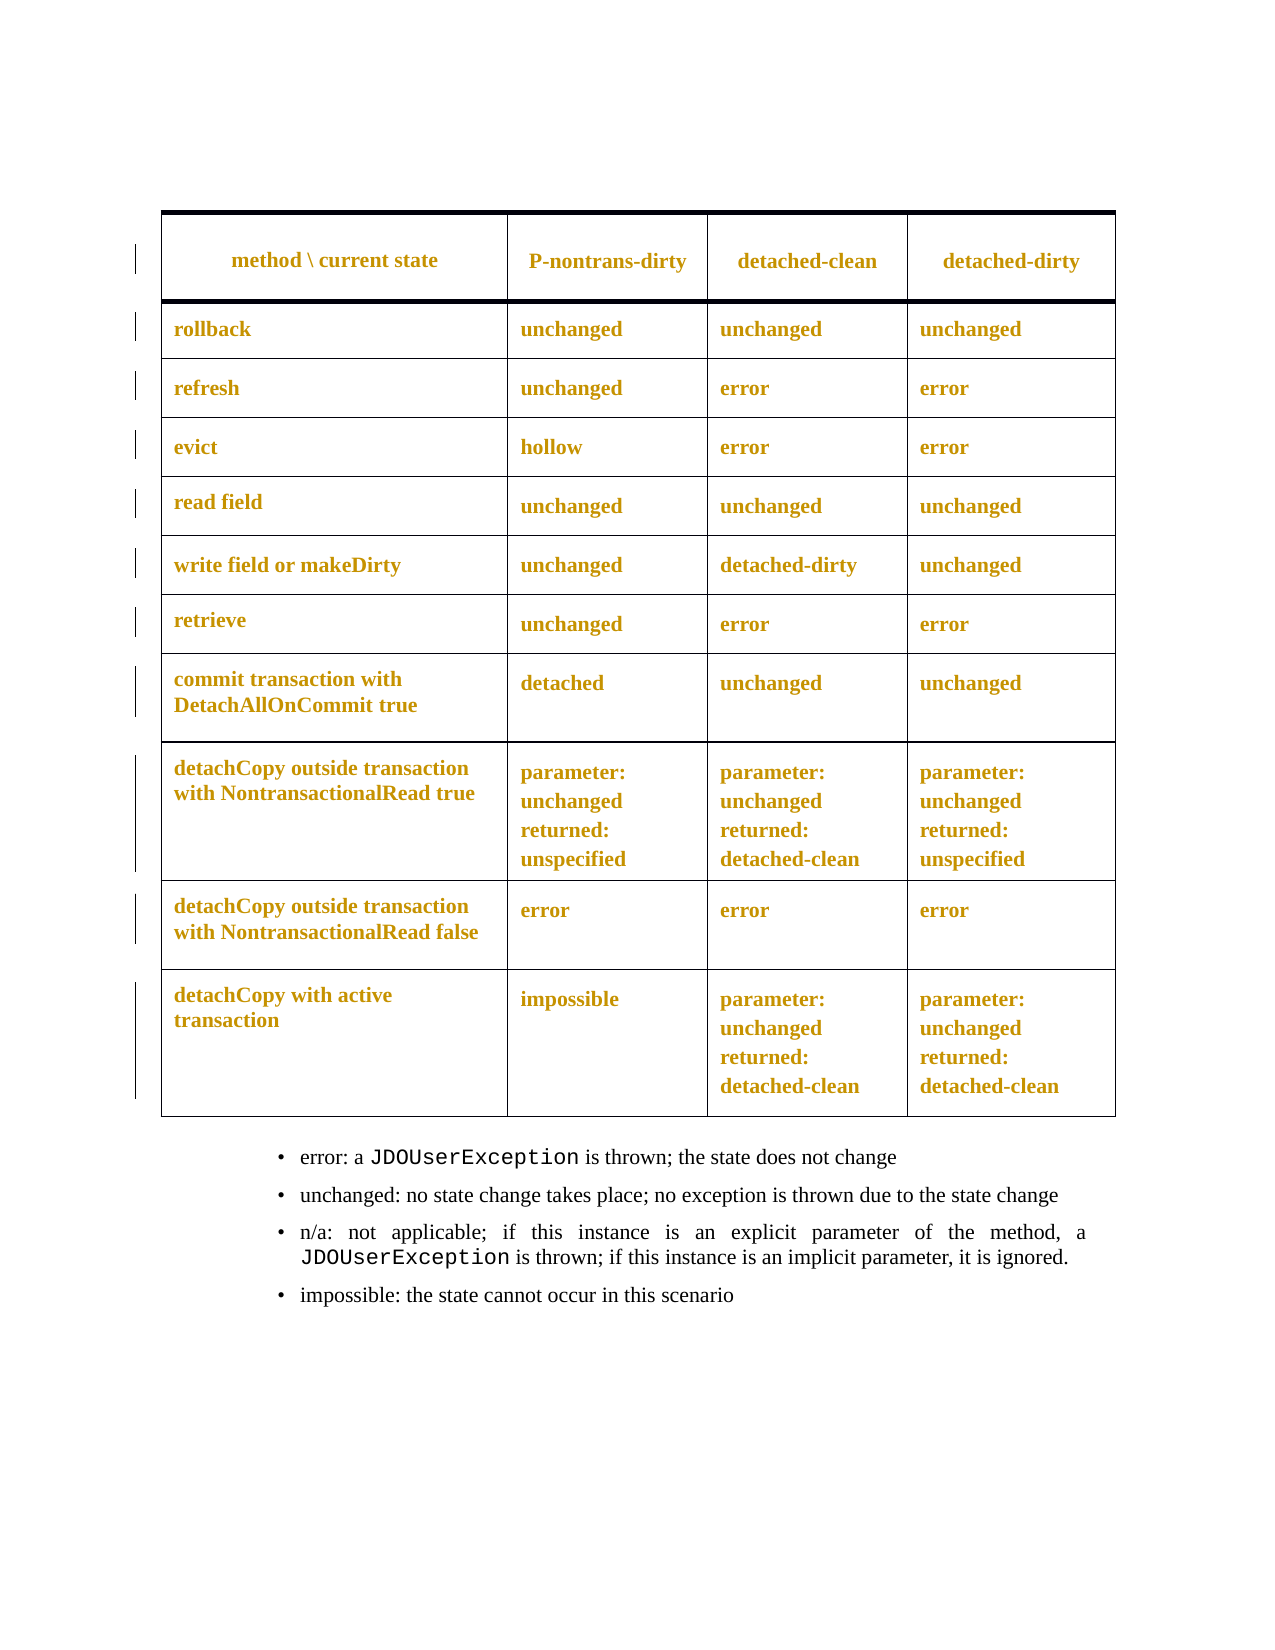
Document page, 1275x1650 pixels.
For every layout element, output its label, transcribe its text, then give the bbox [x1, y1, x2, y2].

table_cell unchanged [708, 304, 907, 358]
table_cell unchanged [708, 654, 907, 741]
table_header detached-clean [708, 215, 907, 298]
table_cell detachCopy outside transaction with NontransactionalRead false [162, 881, 507, 968]
table_cell commit transaction with DetachAllOnCommit true [162, 654, 507, 741]
table_cell parameter: unchanged returned: unspecified [908, 743, 1115, 880]
table_cell rollback [162, 304, 507, 358]
table_cell error [908, 359, 1115, 417]
table_cell error [508, 881, 707, 968]
table_cell evict [162, 418, 507, 476]
table_cell hollow [508, 418, 707, 476]
table_cell impossible [508, 970, 707, 1116]
table_cell parameter: unchanged returned: detached-clean [708, 970, 907, 1116]
table_cell unchanged [908, 304, 1115, 358]
table_cell unchanged [908, 477, 1115, 535]
table_header P-nontrans-dirty [508, 215, 707, 298]
table_cell parameter: unchanged returned: detached-clean [708, 743, 907, 880]
table_cell error [708, 881, 907, 968]
table_cell error [708, 418, 907, 476]
table_cell error [708, 595, 907, 653]
table_cell error [908, 418, 1115, 476]
table_cell unchanged [508, 359, 707, 417]
table_cell unchanged [708, 477, 907, 535]
table_cell detached [508, 654, 707, 741]
table_cell parameter: unchanged returned: unspecified [508, 743, 707, 880]
text • impossible: the state cannot occur in this scenario [277, 1282, 1087, 1308]
table_cell retrieve [162, 595, 507, 653]
table_cell unchanged [508, 595, 707, 653]
table_cell error [908, 595, 1115, 653]
table_cell refresh [162, 359, 507, 417]
table_cell error [708, 359, 907, 417]
table_cell read field [162, 477, 507, 535]
table_header detached-dirty [908, 215, 1115, 298]
table_cell write field or makeDirty [162, 536, 507, 594]
table_cell detachCopy outside transaction with NontransactionalRead true [162, 743, 507, 880]
table_cell unchanged [508, 536, 707, 594]
table_cell unchanged [908, 536, 1115, 594]
table_cell parameter: unchanged returned: detached-clean [908, 970, 1115, 1116]
table_cell error [908, 881, 1115, 968]
table_cell unchanged [508, 304, 707, 358]
text • n/a: not applicable; if this instance is an explicit parameter of the method, a JDOUserException is thrown; if this instance is an implicit parameter, it is ignored. [277, 1218, 1087, 1271]
table_header method \ current state [162, 215, 507, 298]
text • unchanged: no state change takes place; no exception is thrown due to the state change [277, 1182, 1087, 1208]
table_cell detachCopy with active transaction [162, 970, 507, 1116]
table_cell detached-dirty [708, 536, 907, 594]
text • error: a JDOUserException is thrown; the state does not change [277, 1144, 1087, 1171]
table_cell unchanged [908, 654, 1115, 741]
table_cell unchanged [508, 477, 707, 535]
